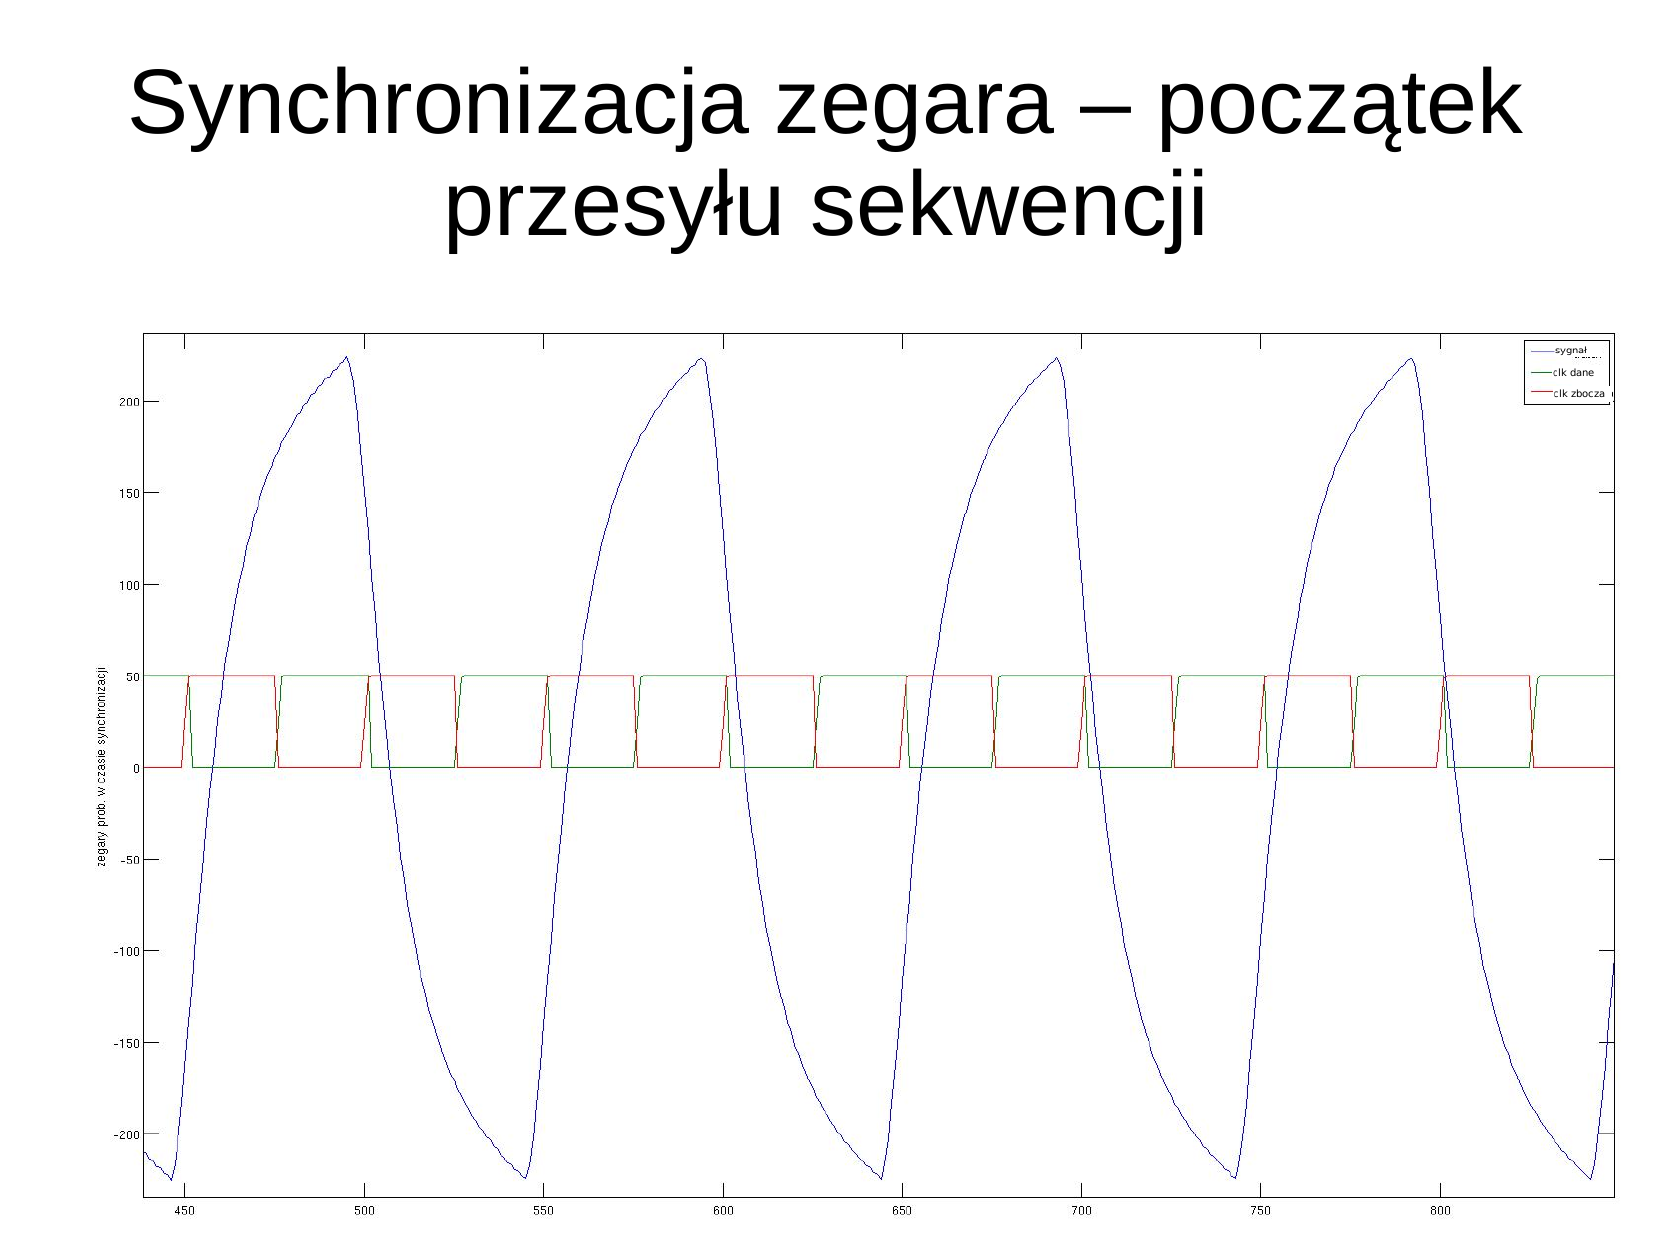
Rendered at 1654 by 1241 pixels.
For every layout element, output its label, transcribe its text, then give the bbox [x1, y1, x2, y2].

title Synchronizacja zegara – początek przesyłu sekwencji [82, 49, 1571, 257]
picture [15, 271, 1636, 1241]
